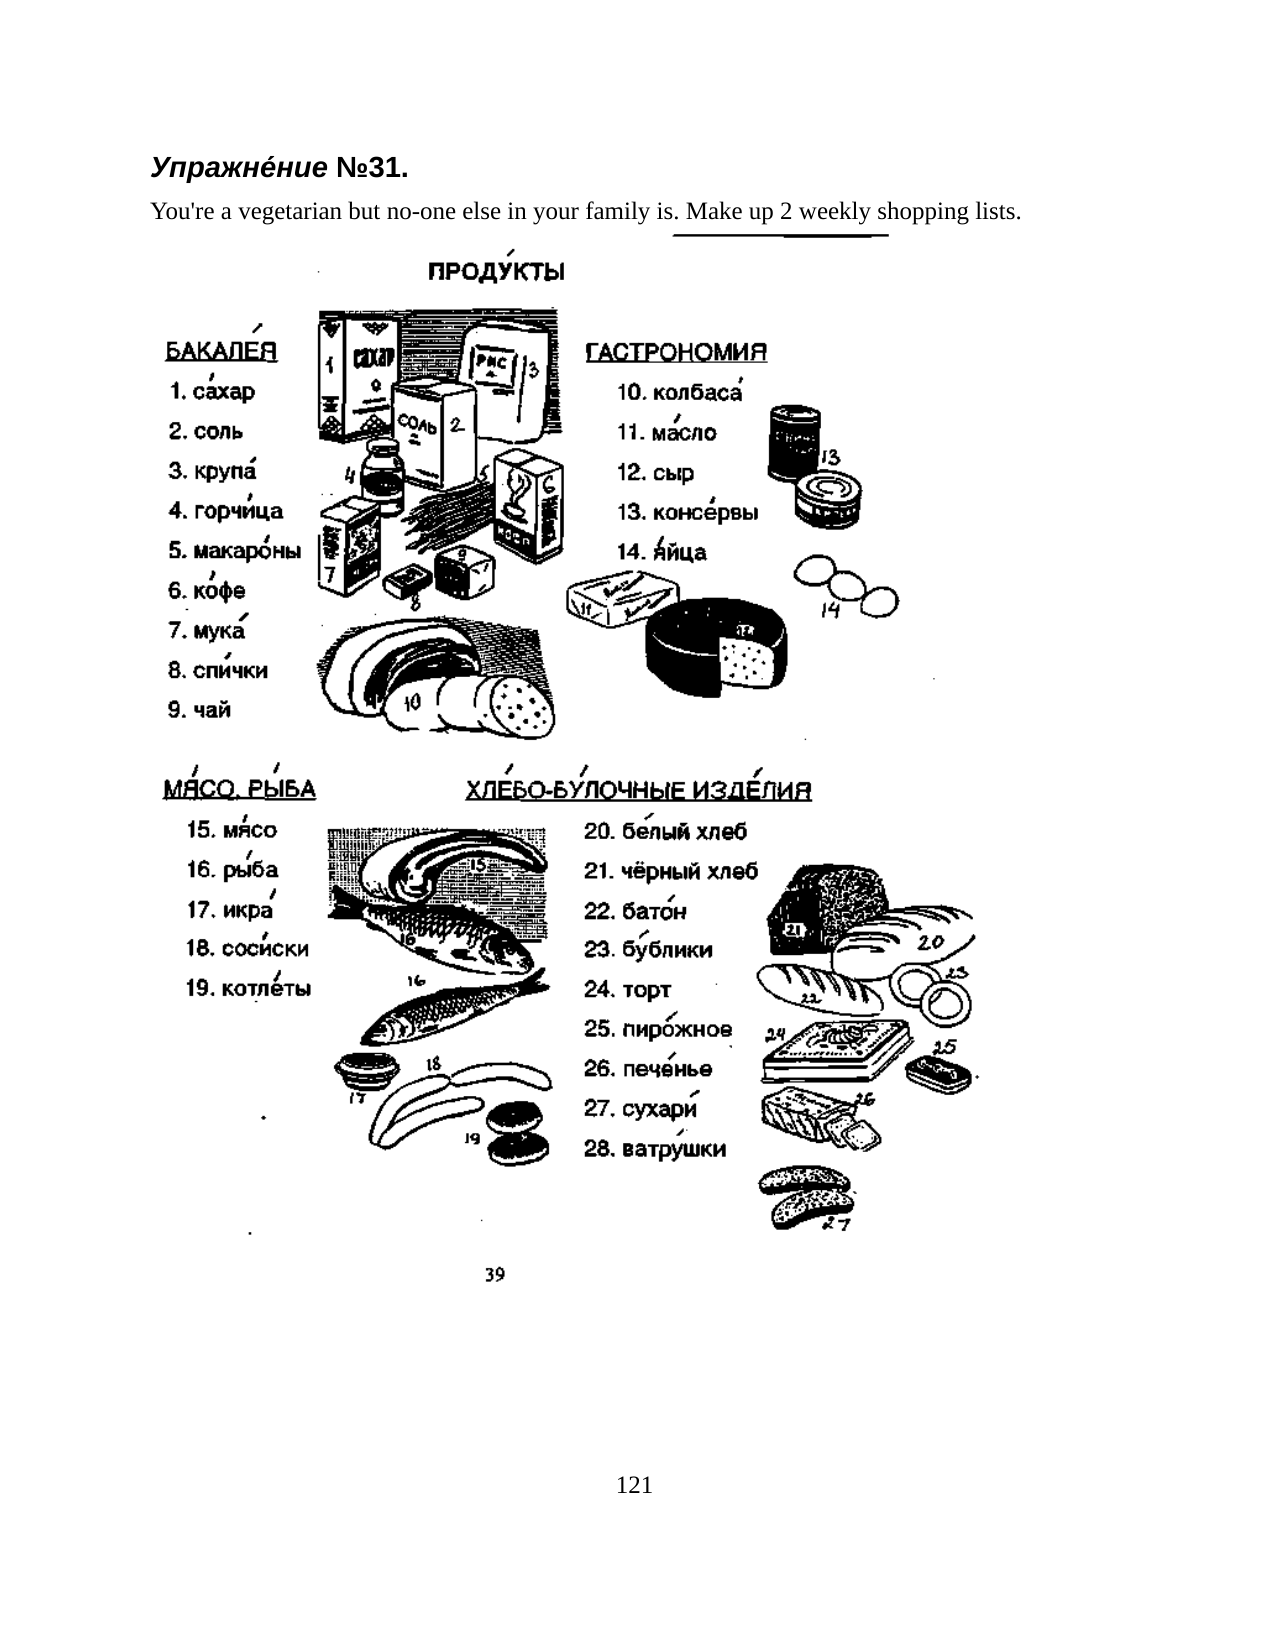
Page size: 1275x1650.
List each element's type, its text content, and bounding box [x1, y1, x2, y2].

text You're a vegetarian but no-one else in your family is. Make up 2 weekly shopping lists. [150, 196, 1125, 225]
picture [150, 233, 1036, 1283]
subtitle Упражне́ние №31. [150, 150, 1125, 183]
